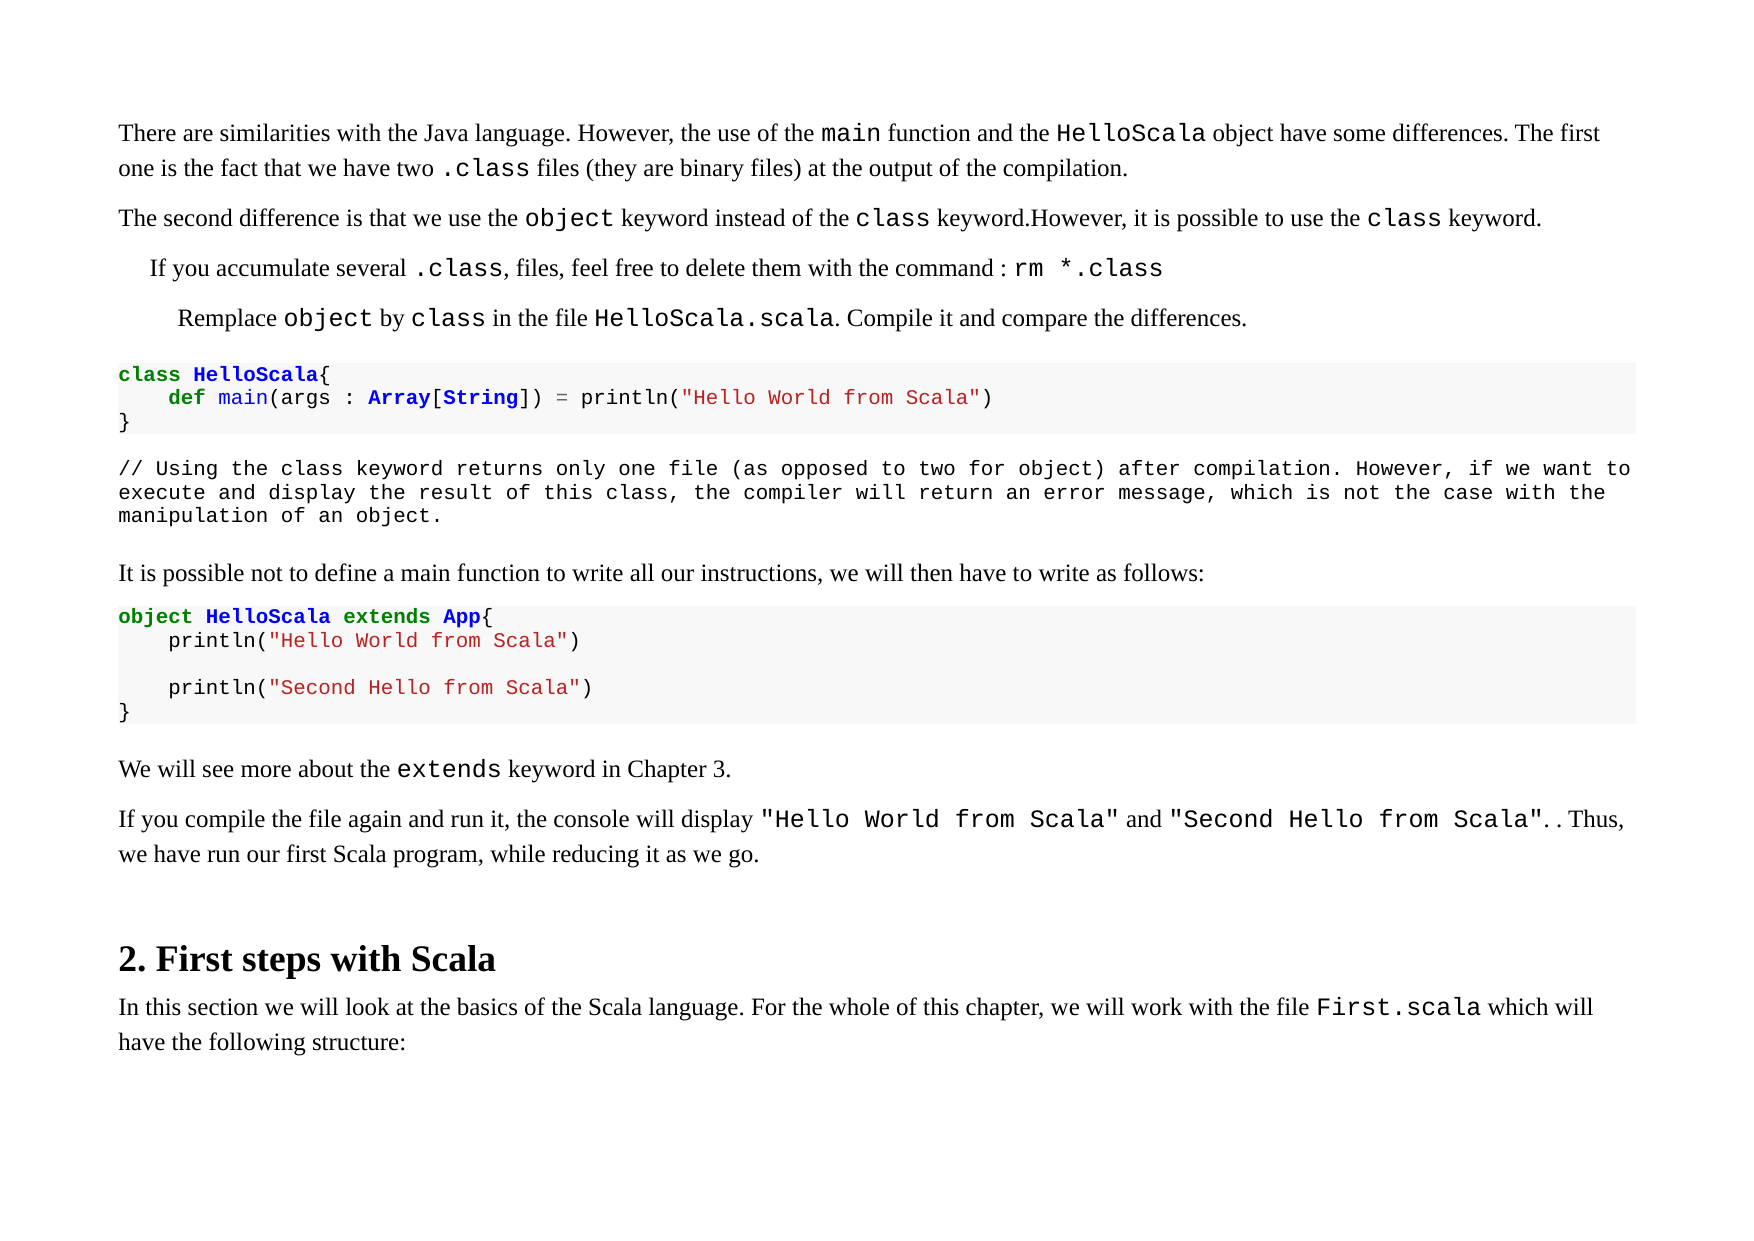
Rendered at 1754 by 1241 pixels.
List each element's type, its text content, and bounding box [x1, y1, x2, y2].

text We will see more about the extends keyword in Chapter 3. [118, 754, 1636, 785]
text If you compile the file again and run it, the console will display "Hello World from Scala" and "Second Hello from Scala". . Thus, we have run our first Scala program, while reducing it as we go. [118, 804, 1636, 868]
text In this section we will look at the basics of the Scala language. For the whole of this chapter, we will work with the file First.scala which will have the following structure: [118, 992, 1636, 1056]
text The second difference is that we use the object keyword instead of the class keyword.However, it is possible to use the class keyword. [118, 203, 1636, 234]
text println("Second Hello from Scala") [118, 677, 1636, 701]
text It is possible not to define a main function to write all our instructions, we will then have to write as follows: [118, 558, 1636, 587]
text println("Hello World from Scala") [118, 630, 1636, 653]
text object HelloScala extends App{ [118, 606, 1636, 630]
text def main(args : Array[String]) = println("Hello World from Scala") [118, 387, 1636, 411]
text } [118, 411, 1636, 434]
text There are similarities with the Java language. However, the use of the main function and the HelloScala object have some differences. The first one is the fact that we have two .class files (they are binary files) at the output of the compilation. [118, 118, 1636, 184]
text Remplace object by class in the file HelloScala.scala. Compile it and compare the differences. [177, 303, 1577, 334]
text class HelloScala{ [118, 363, 1636, 387]
text // Using the class keyword returns only one file (as opposed to two for object) after compilation. However, if we want to execute and display the result of this class, the compiler will return an error message, which is not the case with the manipulation of an object. [118, 458, 1636, 529]
subtitle 2. First steps with Scala [118, 936, 1636, 979]
text If you accumulate several .class, files, feel free to delete them with the command : rm *.class [118, 253, 1636, 284]
text } [118, 701, 1636, 724]
